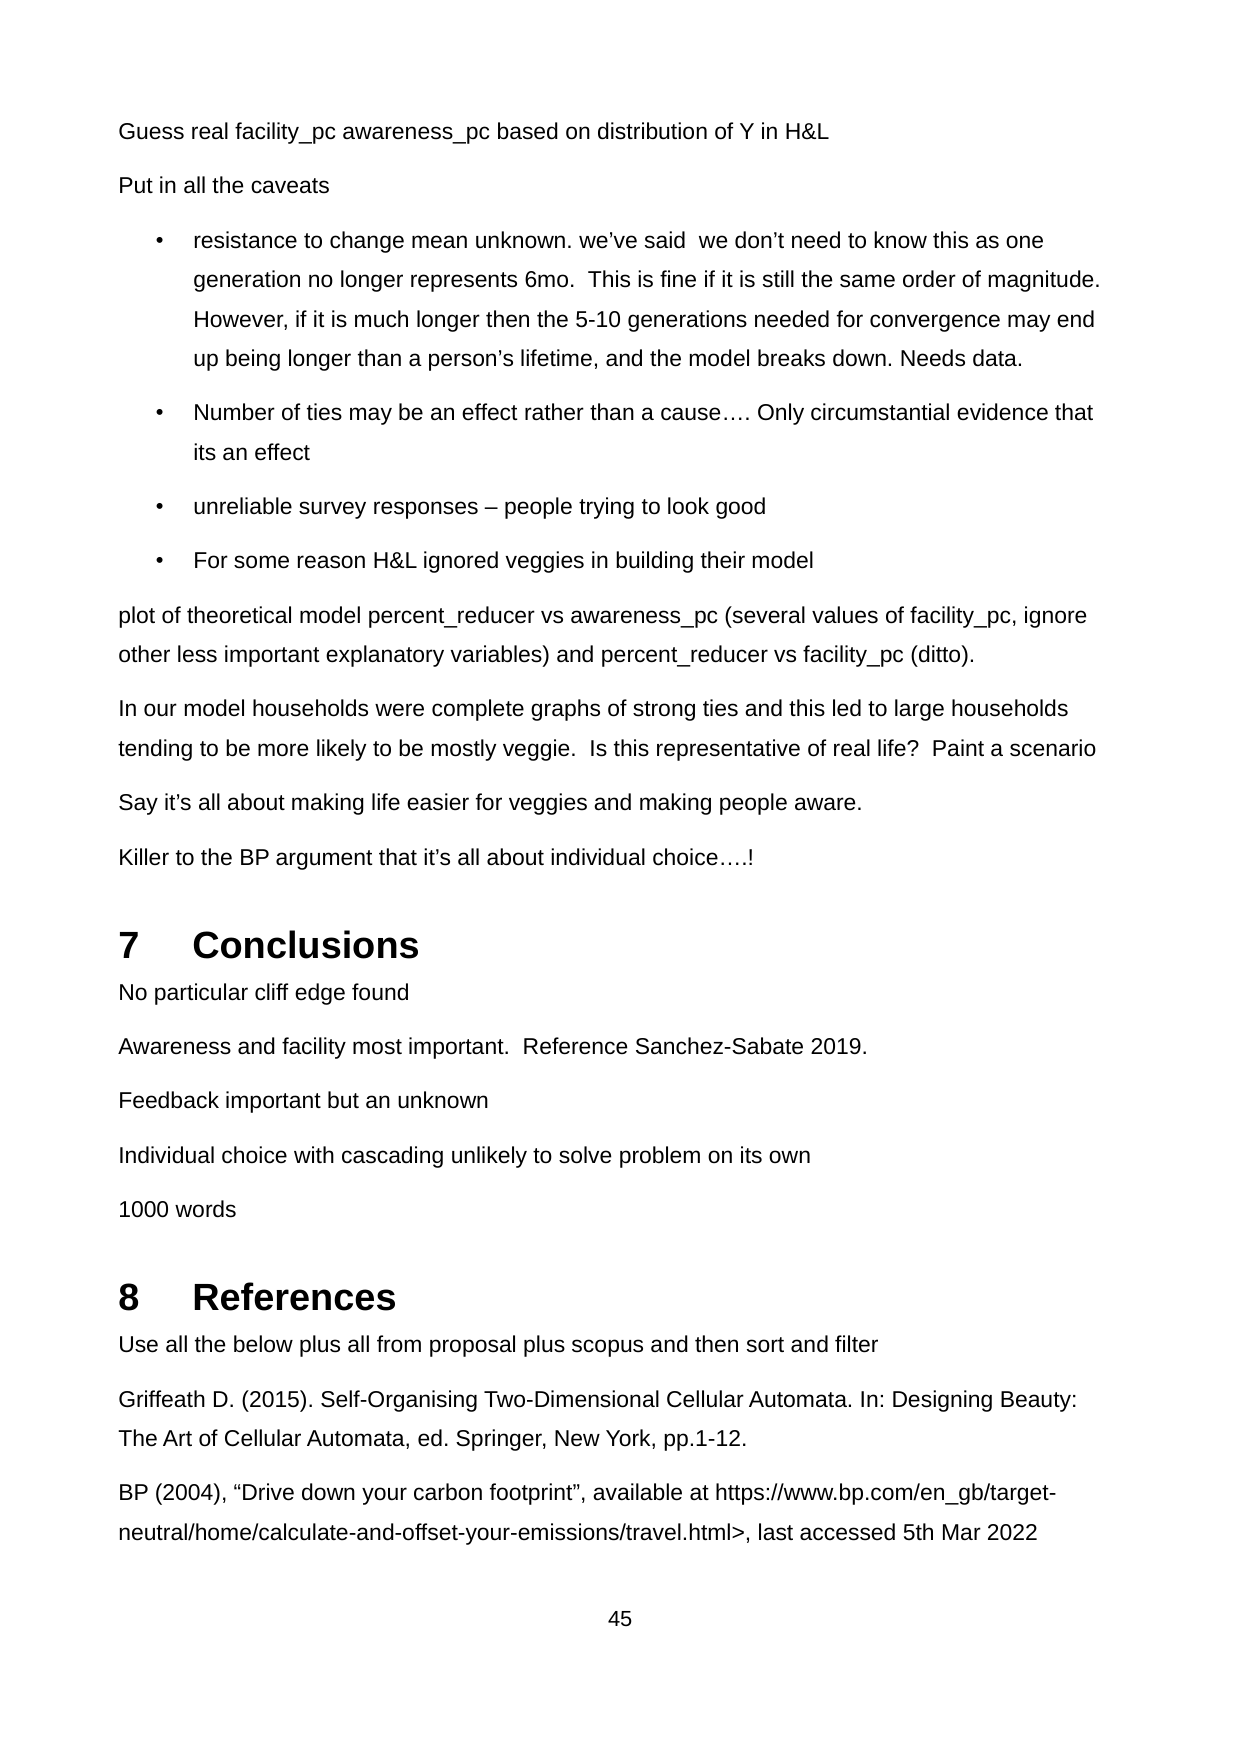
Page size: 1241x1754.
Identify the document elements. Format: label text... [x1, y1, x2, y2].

list resistance to change mean unknown. we’ve said we don’t need to know this as one generation no longer represents 6mo. This is fine if it is still the same order of magnitude. However, if it is much longer then the 5-10 generations needed for convergence may end up being longer than a person’s lifetime, and the model breaks down. Needs data. [156, 227, 1122, 371]
text No particular cliff edge found [118, 979, 1122, 1005]
text Use all the below plus all from proposal plus scopus and then sort and filter [118, 1331, 1122, 1358]
text 1000 words [118, 1196, 1122, 1222]
text Put in all the caveats [118, 172, 1122, 199]
text Awareness and facility most important. Reference Sanchez-Sabate 2019. [118, 1033, 1122, 1059]
text Griffeath D. (2015). Self-Organising Two-Dimensional Cellular Automata. In: Designing Beauty: The Art of Cellular Automata, ed. Springer, New York, pp.1-12. [118, 1386, 1122, 1451]
text Individual choice with cascading unlikely to solve problem on its own [118, 1142, 1122, 1168]
text Feedback important but an unknown [118, 1087, 1122, 1114]
text BP (2004), “Drive down your carbon footprint”, available at https://www.bp.com/en_gb/target-neutral/home/calculate-and-offset-your-emissions/travel.html>, last accessed 5th Mar 2022 [118, 1479, 1122, 1545]
list For some reason H&L ignored veggies in building their model [156, 547, 1122, 574]
list Number of ties may be an effect rather than a cause…. Only circumstantial evidence that its an effect [156, 399, 1122, 465]
subtitle References [118, 1275, 1122, 1319]
text Say it’s all about making life easier for veggies and making people aware. [118, 789, 1122, 816]
text plot of theoretical model percent_reducer vs awareness_pc (several values of facility_pc, ignore other less important explanatory variables) and percent_reducer vs facility_pc (ditto). [118, 602, 1122, 667]
subtitle Conclusions [118, 923, 1122, 966]
text Killer to the BP argument that it’s all about individual choice….! [118, 843, 1122, 870]
text Guess real facility_pc awareness_pc based on distribution of Y in H&L [118, 118, 1122, 144]
text In our model households were complete graphs of strong ties and this led to large households tending to be more likely to be mostly veggie. Is this representative of real life? Paint a scenario [118, 695, 1122, 761]
list unreliable survey responses – people trying to look good [156, 493, 1122, 519]
